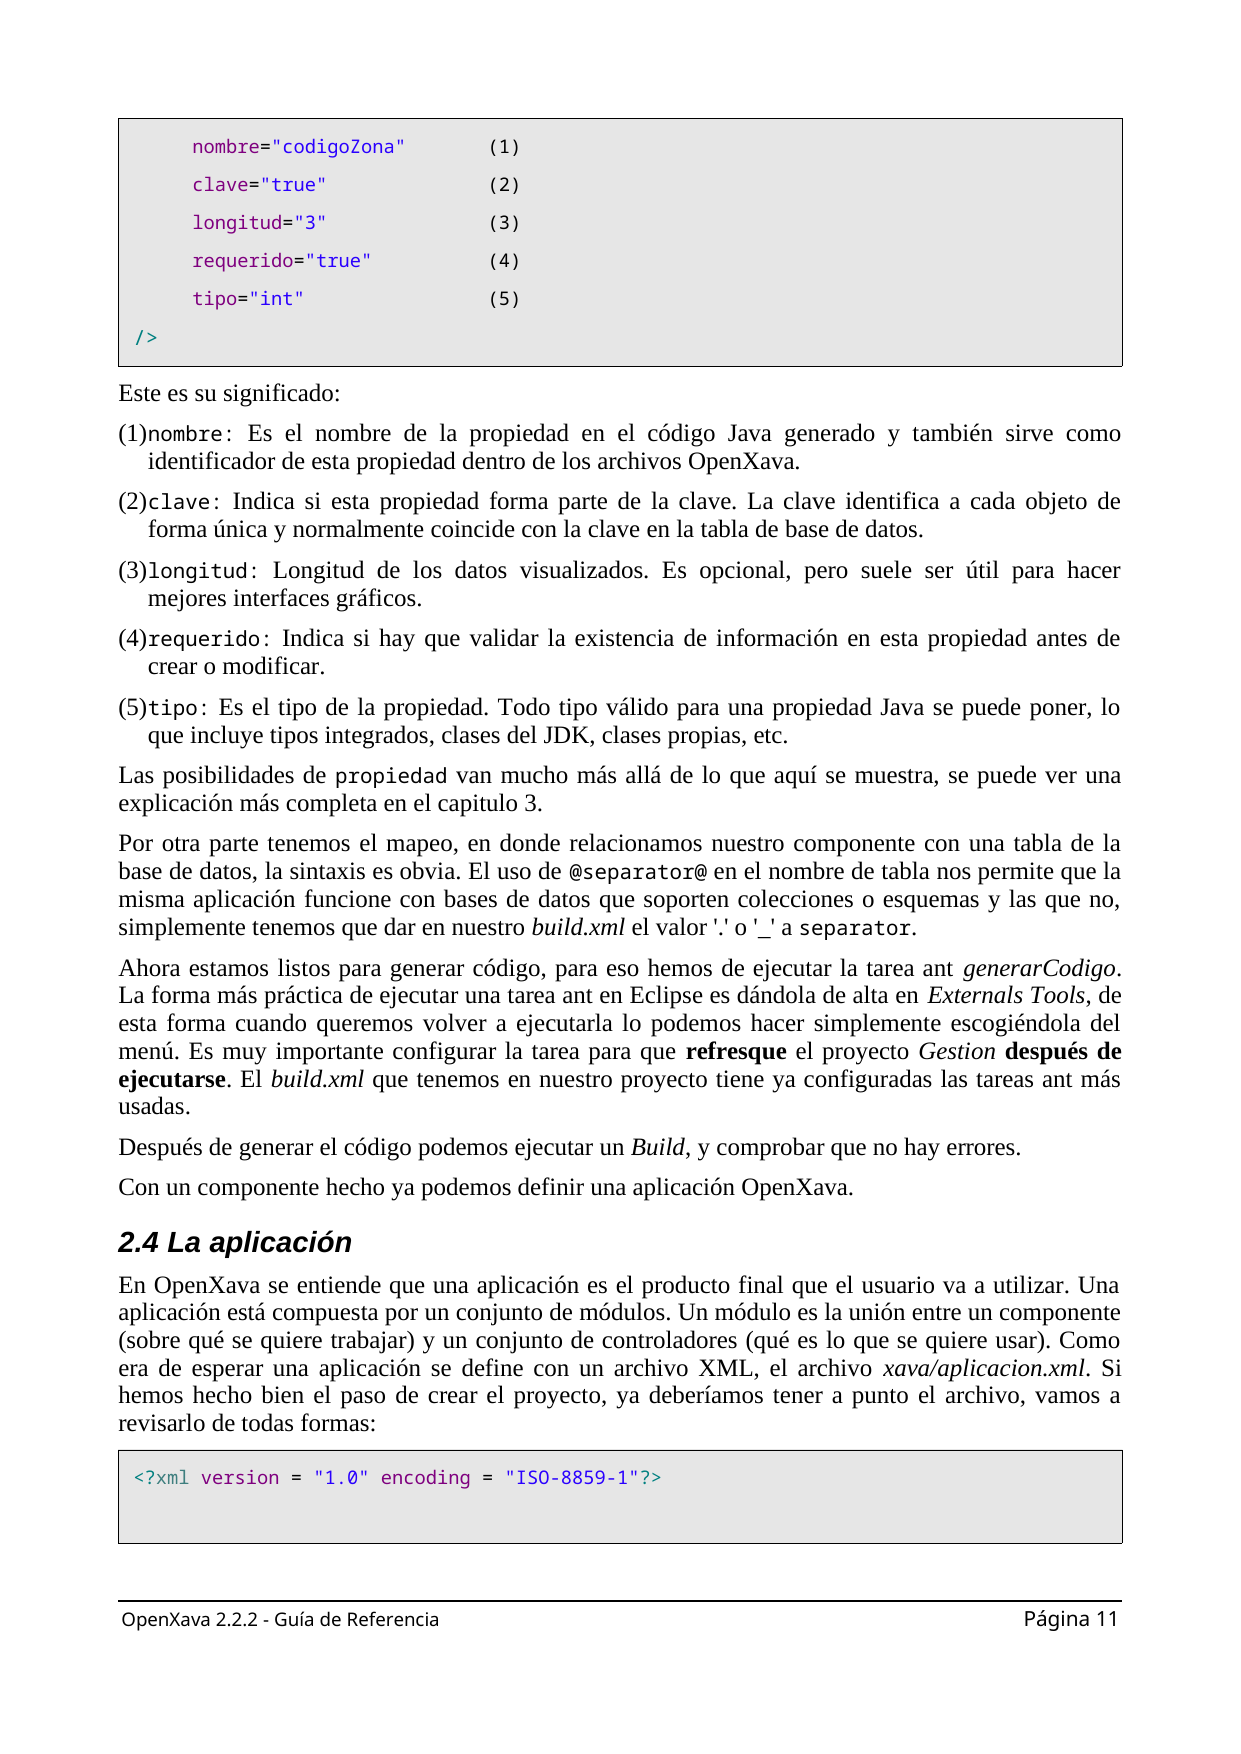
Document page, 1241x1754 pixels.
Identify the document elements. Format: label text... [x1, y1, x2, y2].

list nombre: Es el nombre de la propiedad en el código Java generado y también sirve como identificador de esta propiedad dentro de los archivos OpenXava. [118, 419, 1122, 475]
list clave: Indica si esta propiedad forma parte de la clave. La clave identifica a cada objeto de forma única y normalmente coincide con la clave en la tabla de base de datos. [118, 487, 1122, 543]
text Después de generar el código podemos ejecutar un Build, y comprobar que no hay errores. [118, 1133, 1122, 1160]
text longitud="3" (3) [119, 194, 1122, 232]
text Con un componente hecho ya podemos definir una aplicación OpenXava. [118, 1173, 1122, 1201]
text nombre="codigoZona" (1) [119, 119, 1122, 156]
list longitud: Longitud de los datos visualizados. Es opcional, pero suele ser útil para hacer mejores interfaces gráficos. [118, 556, 1122, 612]
text <?xml version = "1.0" encoding = "ISO-8859-1"?> [119, 1451, 1122, 1488]
text /> [119, 308, 1122, 366]
text requerido="true" (4) [119, 232, 1122, 270]
subtitle La aplicación [118, 1226, 1122, 1258]
text Ahora estamos listos para generar código, para eso hemos de ejecutar la tarea ant generarCodigo. La forma más práctica de ejecutar una tarea ant en Eclipse es dándola de alta en Externals Tools, de esta forma cuando queremos volver a ejecutarla lo podemos hacer simplemente escogiéndola del menú. Es muy importante configurar la tarea para que refresque el proyecto Gestion después de ejecutarse. El build.xml que tenemos en nuestro proyecto tiene ya configuradas las tareas ant más usadas. [118, 954, 1122, 1120]
text En OpenXava se entiende que una aplicación es el producto final que el usuario va a utilizar. Una aplicación está compuesta por un conjunto de módulos. Un módulo es la unión entre un componente (sobre qué se quiere trabajar) y un conjunto de controladores (qué es lo que se quiere usar). Como era de esperar una aplicación se define con un archivo XML, el archivo xava/aplicacion.xml. Si hemos hecho bien el paso de crear el proyecto, ya deberíamos tener a punto el archivo, vamos a revisarlo de todas formas: [118, 1271, 1122, 1437]
text tipo="int" (5) [119, 270, 1122, 308]
text Por otra parte tenemos el mapeo, en donde relacionamos nuestro componente con una tabla de la base de datos, la sintaxis es obvia. El uso de @separator@ en el nombre de tabla nos permite que la misma aplicación funcione con bases de datos que soporten colecciones o esquemas y las que no, simplemente tenemos que dar en nuestro build.xml el valor '.' o '_' a separator. [118, 829, 1122, 941]
text Las posibilidades de propiedad van mucho más allá de lo que aquí se muestra, se puede ver una explicación más completa en el capitulo 3. [118, 761, 1122, 817]
list tipo: Es el tipo de la propiedad. Todo tipo válido para una propiedad Java se puede poner, lo que incluye tipos integrados, clases del JDK, clases propias, etc. [118, 693, 1122, 749]
text Este es su significado: [118, 379, 1122, 406]
list requerido: Indica si hay que validar la existencia de información en esta propiedad antes de crear o modificar. [118, 624, 1122, 680]
text clave="true" (2) [119, 156, 1122, 194]
